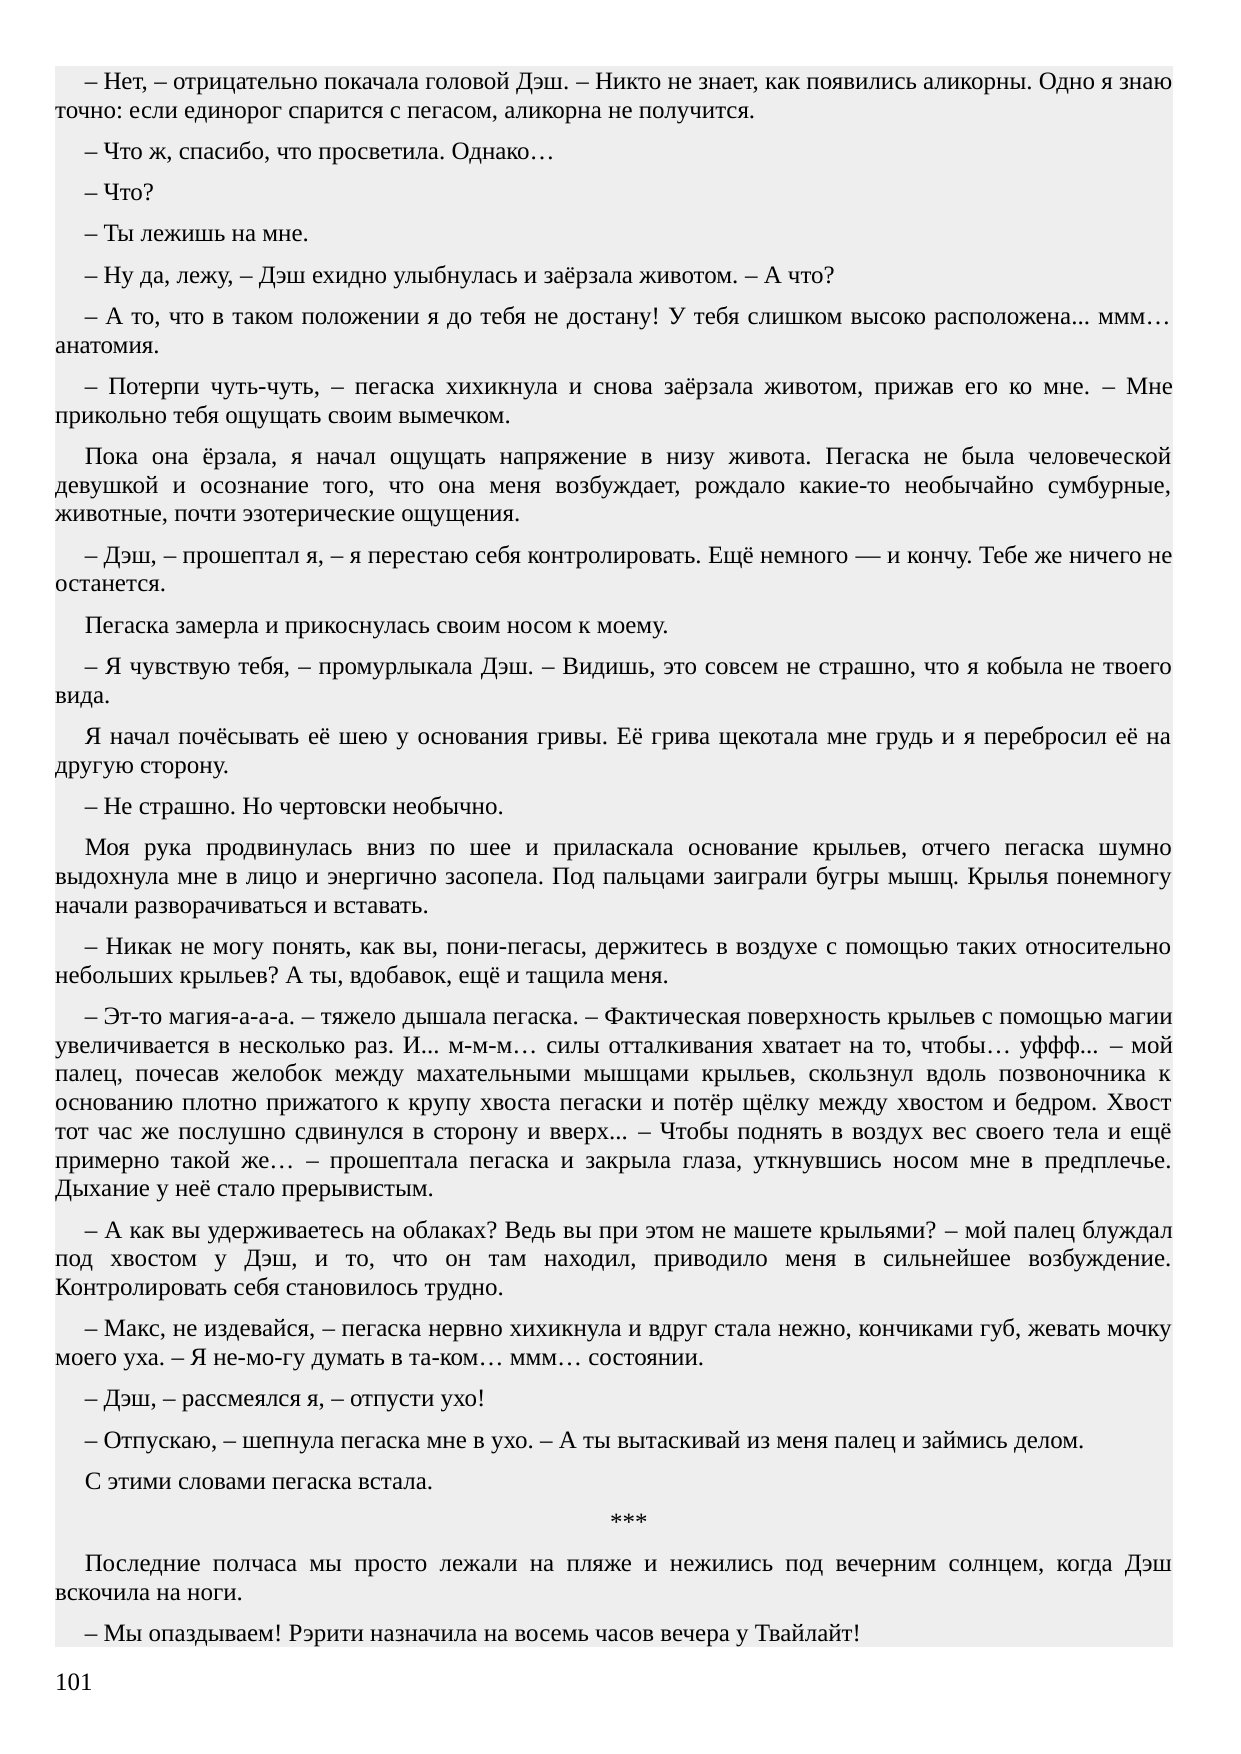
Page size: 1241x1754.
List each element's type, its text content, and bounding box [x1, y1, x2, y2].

text – Отпускаю, – шепнула пегаска мне в ухо. – А ты вытаскивай из меня палец и займись делом. [55, 1425, 1173, 1453]
text Последние полчаса мы просто лежали на пляже и нежились под вечерним солнцем, когда Дэш вскочила на ноги. [55, 1548, 1173, 1606]
text – Макс, не издевайся, – пегаска нервно хихикнула и вдруг стала нежно, кончиками губ, жевать мочку моего уха. – Я не-мо-гу думать в та-ком… ммм… состоянии. [55, 1313, 1173, 1371]
text – Дэш, – рассмеялся я, – отпусти ухо! [55, 1383, 1173, 1412]
text – Потерпи чуть-чуть, – пегаска хихикнула и снова заёрзала животом, прижав его ко мне. – Мне прикольно тебя ощущать своим вымечком. [55, 371, 1173, 428]
text Я начал почёсывать её шею у основания гривы. Её грива щекотала мне грудь и я перебросил её на другую сторону. [55, 721, 1173, 778]
text – Мы опаздываем! Рэрити назначила на восемь часов вечера у Твайлайт! [55, 1618, 1173, 1647]
text *** [55, 1507, 1173, 1536]
text – А то, что в таком положении я до тебя не достану! У тебя слишком высоко расположена... ммм… анатомия. [55, 301, 1173, 358]
text – Нет, – отрицательно покачала головой Дэш. – Никто не знает, как появились аликорны. Одно я знаю точно: если единорог спарится с пегасом, аликорна не получится. [55, 66, 1173, 123]
text Пока она ёрзала, я начал ощущать напряжение в низу живота. Пегаска не была человеческой девушкой и осознание того, что она меня возбуждает, рождало какие-то необычайно сумбурные, животные, почти эзотерические ощущения. [55, 441, 1173, 527]
text Моя рука продвинулась вниз по шее и приласкала основание крыльев, отчего пегаска шумно выдохнула мне в лицо и энергично засопела. Под пальцами заиграли бугры мышц. Крылья понемногу начали разворачиваться и вставать. [55, 832, 1173, 918]
text – Что? [55, 177, 1173, 206]
text С этими словами пегаска встала. [55, 1466, 1173, 1495]
text – Эт-то магия-а-а-а. – тяжело дышала пегаска. – Фактическая поверхность крыльев с помощью магии увеличивается в несколько раз. И... м-м-м… силы отталкивания хватает на то, чтобы… уффф... – мой палец, почесав желобок между махательными мышцами крыльев, скользнул вдоль позвоночника к основанию плотно прижатого к крупу хвоста пегаски и потёр щёлку между хвостом и бедром. Хвост тот час же послушно сдвинулся в сторону и вверх... – Чтобы поднять в воздух вес своего тела и ещё примерно такой же… – прошептала пегаска и закрыла глаза, уткнувшись носом мне в предплечье. Дыхание у неё стало прерывистым. [55, 1001, 1173, 1202]
text – Ты лежишь на мне. [55, 218, 1173, 247]
text – Никак не могу понять, как вы, пони-пегасы, держитесь в воздухе с помощью таких относительно небольших крыльев? А ты, вдобавок, ещё и тащила меня. [55, 931, 1173, 988]
text Пегаска замерла и прикоснулась своим носом к моему. [55, 610, 1173, 638]
text – Ну да, лежу, – Дэш ехидно улыбнулась и заёрзала животом. – А что? [55, 260, 1173, 288]
text – Не страшно. Но чертовски необычно. [55, 791, 1173, 820]
text – Дэш, – прошептал я, – я перестаю себя контролировать. Ещё немного — и кончу. Тебе же ничего не останется. [55, 540, 1173, 597]
text – Что ж, спасибо, что просветила. Однако… [55, 136, 1173, 165]
text – А как вы удерживаетесь на облаках? Ведь вы при этом не машете крыльями? – мой палец блуждал под хвостом у Дэш, и то, что он там находил, приводило меня в сильнейшее возбуждение. Контролировать себя становилось трудно. [55, 1215, 1173, 1301]
text – Я чувствую тебя, – промурлыкала Дэш. – Видишь, это совсем не страшно, что я кобыла не твоего вида. [55, 651, 1173, 708]
